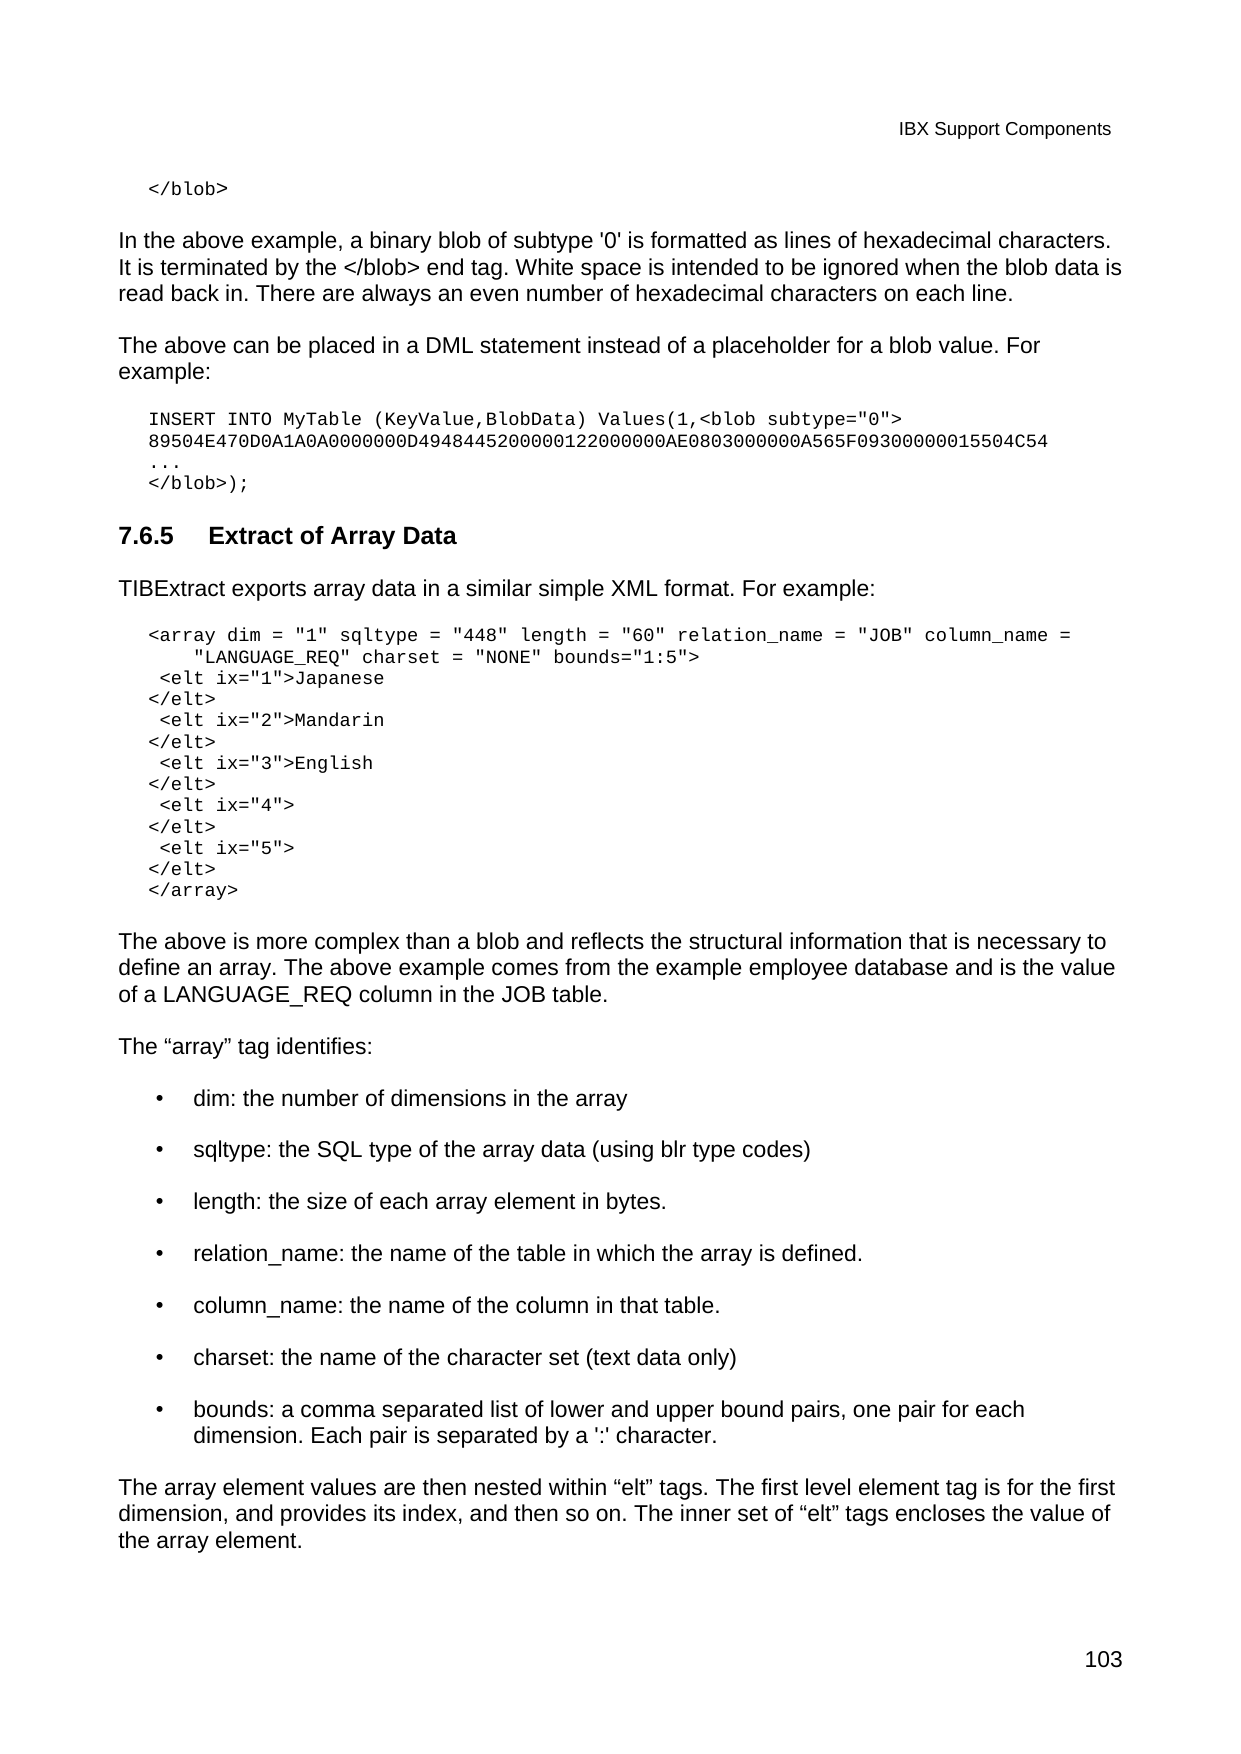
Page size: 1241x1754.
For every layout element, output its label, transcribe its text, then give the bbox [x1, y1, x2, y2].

text </blob> [148, 178, 1122, 202]
list column_name: the name of the column in that table. [156, 1292, 1122, 1318]
text </blob>); [148, 474, 1122, 495]
text The above is more complex than a blob and reflects the structural information that is necessary to define an array. The above example comes from the example employee database and is the value of a LANGUAGE_REQ column in the JOB table. [118, 928, 1122, 1007]
text </elt> [148, 860, 1122, 881]
text <elt ix="2">Mandarin [148, 711, 1122, 732]
text 89504E470D0A1A0A0000000D4948445200000122000000AE0803000000A565F09300000015504C54 [148, 431, 1122, 453]
list charset: the name of the character set (text data only) [156, 1344, 1122, 1370]
text <elt ix="5"> [148, 839, 1122, 860]
text <elt ix="3">English [148, 754, 1122, 775]
subtitle Extract of Array Data [118, 521, 1122, 549]
list bounds: a comma separated list of lower and upper bound pairs, one pair for each dimension. Each pair is separated by a ':' character. [156, 1396, 1122, 1448]
text INSERT INTO MyTable (KeyValue,BlobData) Values(1,<blob subtype="0"> [148, 410, 1122, 431]
text ... [148, 453, 1122, 474]
text In the above example, a binary blob of subtype '0' is formatted as lines of hexadecimal characters. It is terminated by the </blob> end tag. White space is intended to be ignored when the blob data is read back in. There are always an even number of hexadecimal characters on each line. [118, 227, 1122, 306]
text </elt> [148, 732, 1122, 754]
text The array element values are then nested within “elt” tags. The first level element tag is for the first dimension, and provides its index, and then so on. The inner set of “elt” tags encloses the value of the array element. [118, 1474, 1122, 1553]
list sqltype: the SQL type of the array data (using blr type codes) [156, 1136, 1122, 1163]
list dim: the number of dimensions in the array [156, 1084, 1122, 1111]
text The “array” tag identifies: [118, 1033, 1122, 1059]
list relation_name: the name of the table in which the array is defined. [156, 1240, 1122, 1266]
text <array dim = "1" sqltype = "448" length = "60" relation_name = "JOB" column_name = "LANGUAGE_REQ" charset = "NONE" bounds="1:5"> [148, 626, 1122, 669]
text </elt> [148, 690, 1122, 711]
text </array> [148, 881, 1122, 902]
text The above can be placed in a DML statement instead of a placeholder for a blob value. For example: [118, 332, 1122, 384]
text </elt> [148, 775, 1122, 796]
text </elt> [148, 817, 1122, 839]
text TIBExtract exports array data in a similar simple XML format. For example: [118, 575, 1122, 601]
list length: the size of each array element in bytes. [156, 1188, 1122, 1214]
text <elt ix="1">Japanese [148, 669, 1122, 690]
text <elt ix="4"> [148, 796, 1122, 817]
